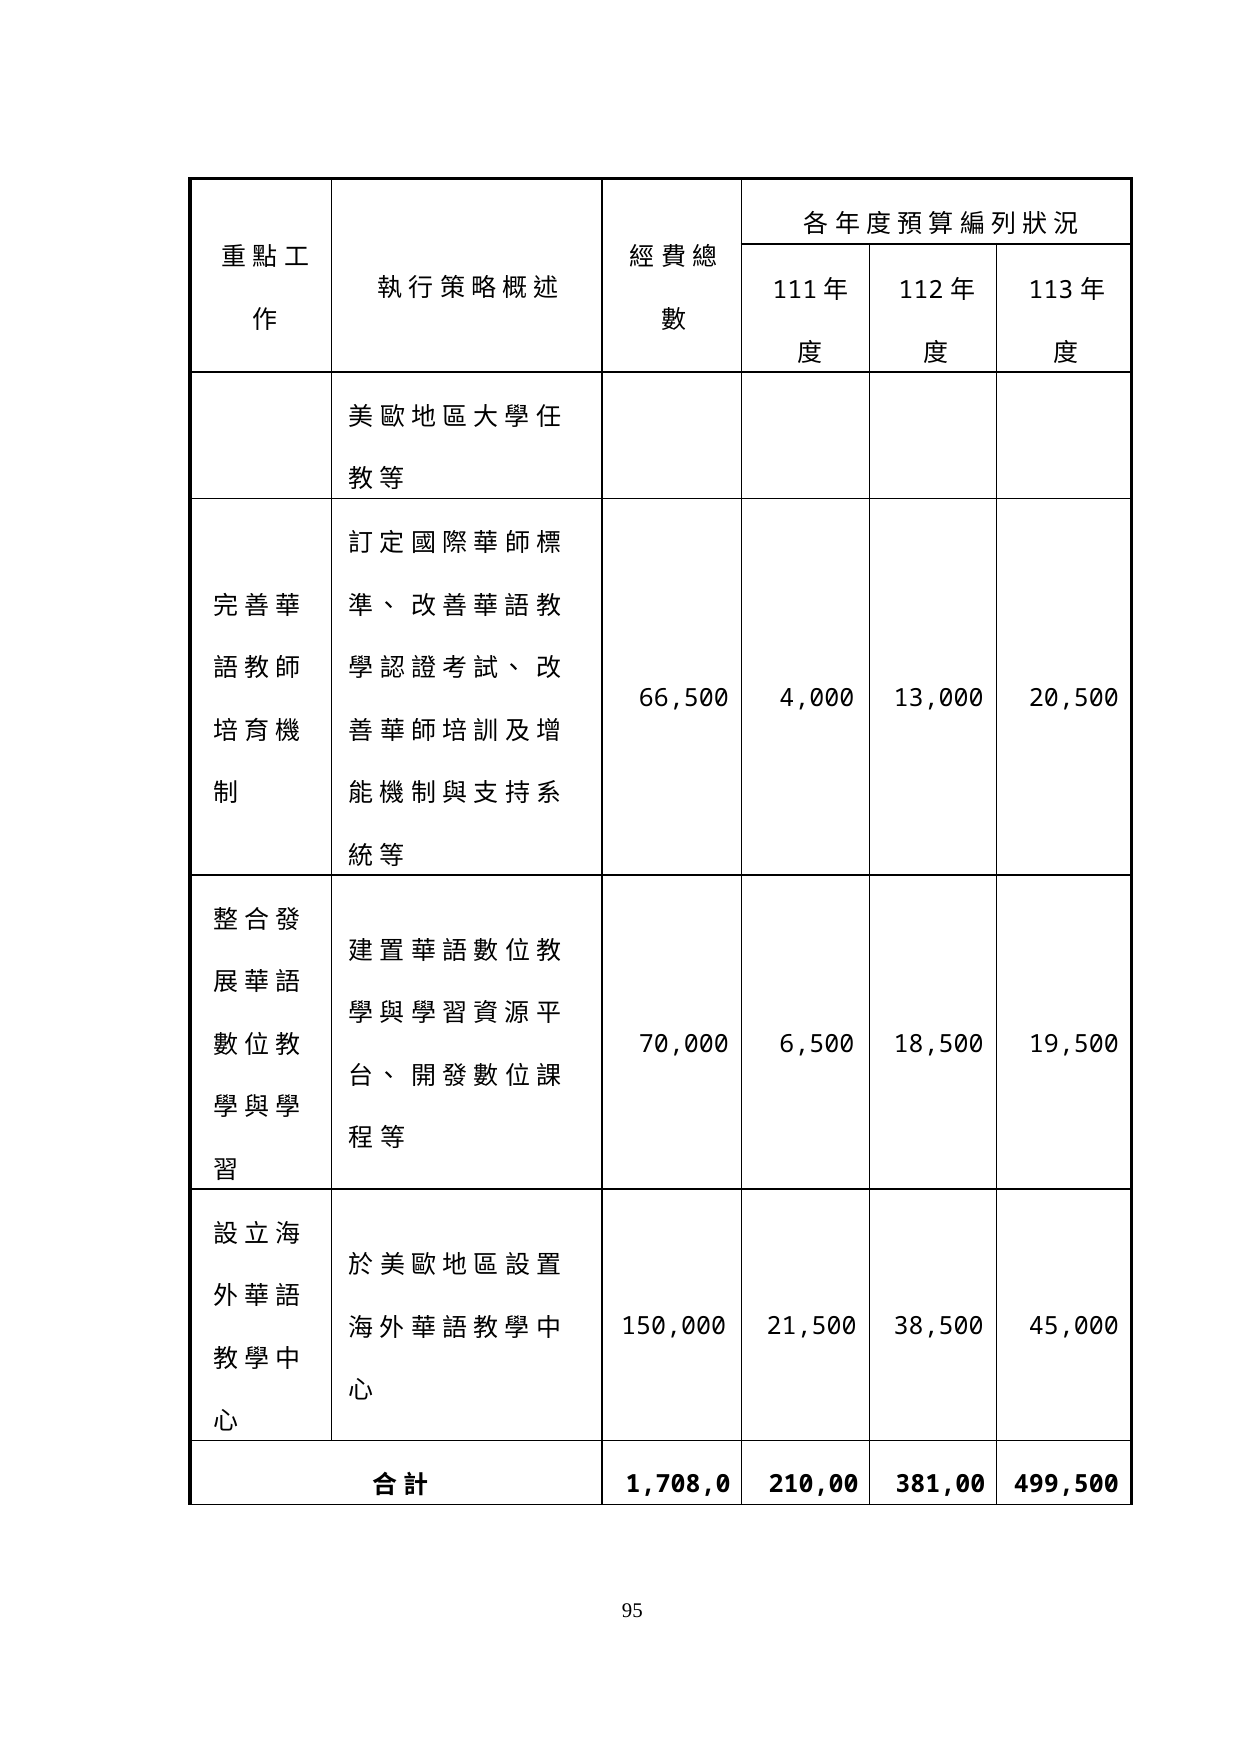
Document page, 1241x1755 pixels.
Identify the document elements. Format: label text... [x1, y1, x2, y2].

table_cell 381,00 [870, 1441, 996, 1504]
table_cell 38,500 [870, 1190, 996, 1440]
table_cell 210,00 [742, 1441, 869, 1504]
table_cell 45,000 [997, 1190, 1130, 1440]
table_cell 20,500 [997, 499, 1130, 874]
table_cell 6,500 [742, 876, 869, 1188]
table_cell [870, 373, 996, 497]
table_cell 設立海外華語教學中心 [192, 1190, 331, 1440]
table_cell 4,000 [742, 499, 869, 874]
table_cell 150,000 [603, 1190, 741, 1440]
table_cell 499,500 [997, 1441, 1130, 1504]
table_cell 13,000 [870, 499, 996, 874]
table_cell 完善華語教師培育機制 [192, 499, 331, 874]
table_cell 於美歐地區設置海外華語教學中心 [332, 1190, 601, 1440]
table_cell 19,500 [997, 876, 1130, 1188]
table_cell 整合發展華語數位教學與學習 [192, 876, 331, 1188]
table_cell [742, 373, 869, 497]
table_cell 美歐地區大學任教等 [332, 373, 601, 497]
table_cell 70,000 [603, 876, 741, 1188]
table_cell [997, 373, 1130, 497]
table_cell 113年度 [997, 245, 1130, 371]
table_cell 1,708,0 [603, 1441, 741, 1504]
table_header 重點工作 [192, 180, 331, 371]
table_cell [192, 373, 331, 497]
table_cell 111年度 [742, 245, 869, 371]
table_cell 合計 [192, 1441, 601, 1504]
table_cell 66,500 [603, 499, 741, 874]
table_header 各年度預算編列狀況 [742, 180, 1130, 243]
table_header 經費總數 [603, 180, 741, 371]
table_cell [603, 373, 741, 497]
table_cell 18,500 [870, 876, 996, 1188]
table_cell 21,500 [742, 1190, 869, 1440]
table_header 執行策略概述 [332, 180, 601, 371]
table_cell 112年度 [870, 245, 996, 371]
table_cell 訂定國際華師標準、改善華語教學認證考試、改善華師培訓及增能機制與支持系統等 [332, 499, 601, 874]
table_cell 建置華語數位教學與學習資源平台、開發數位課程等 [332, 876, 601, 1188]
